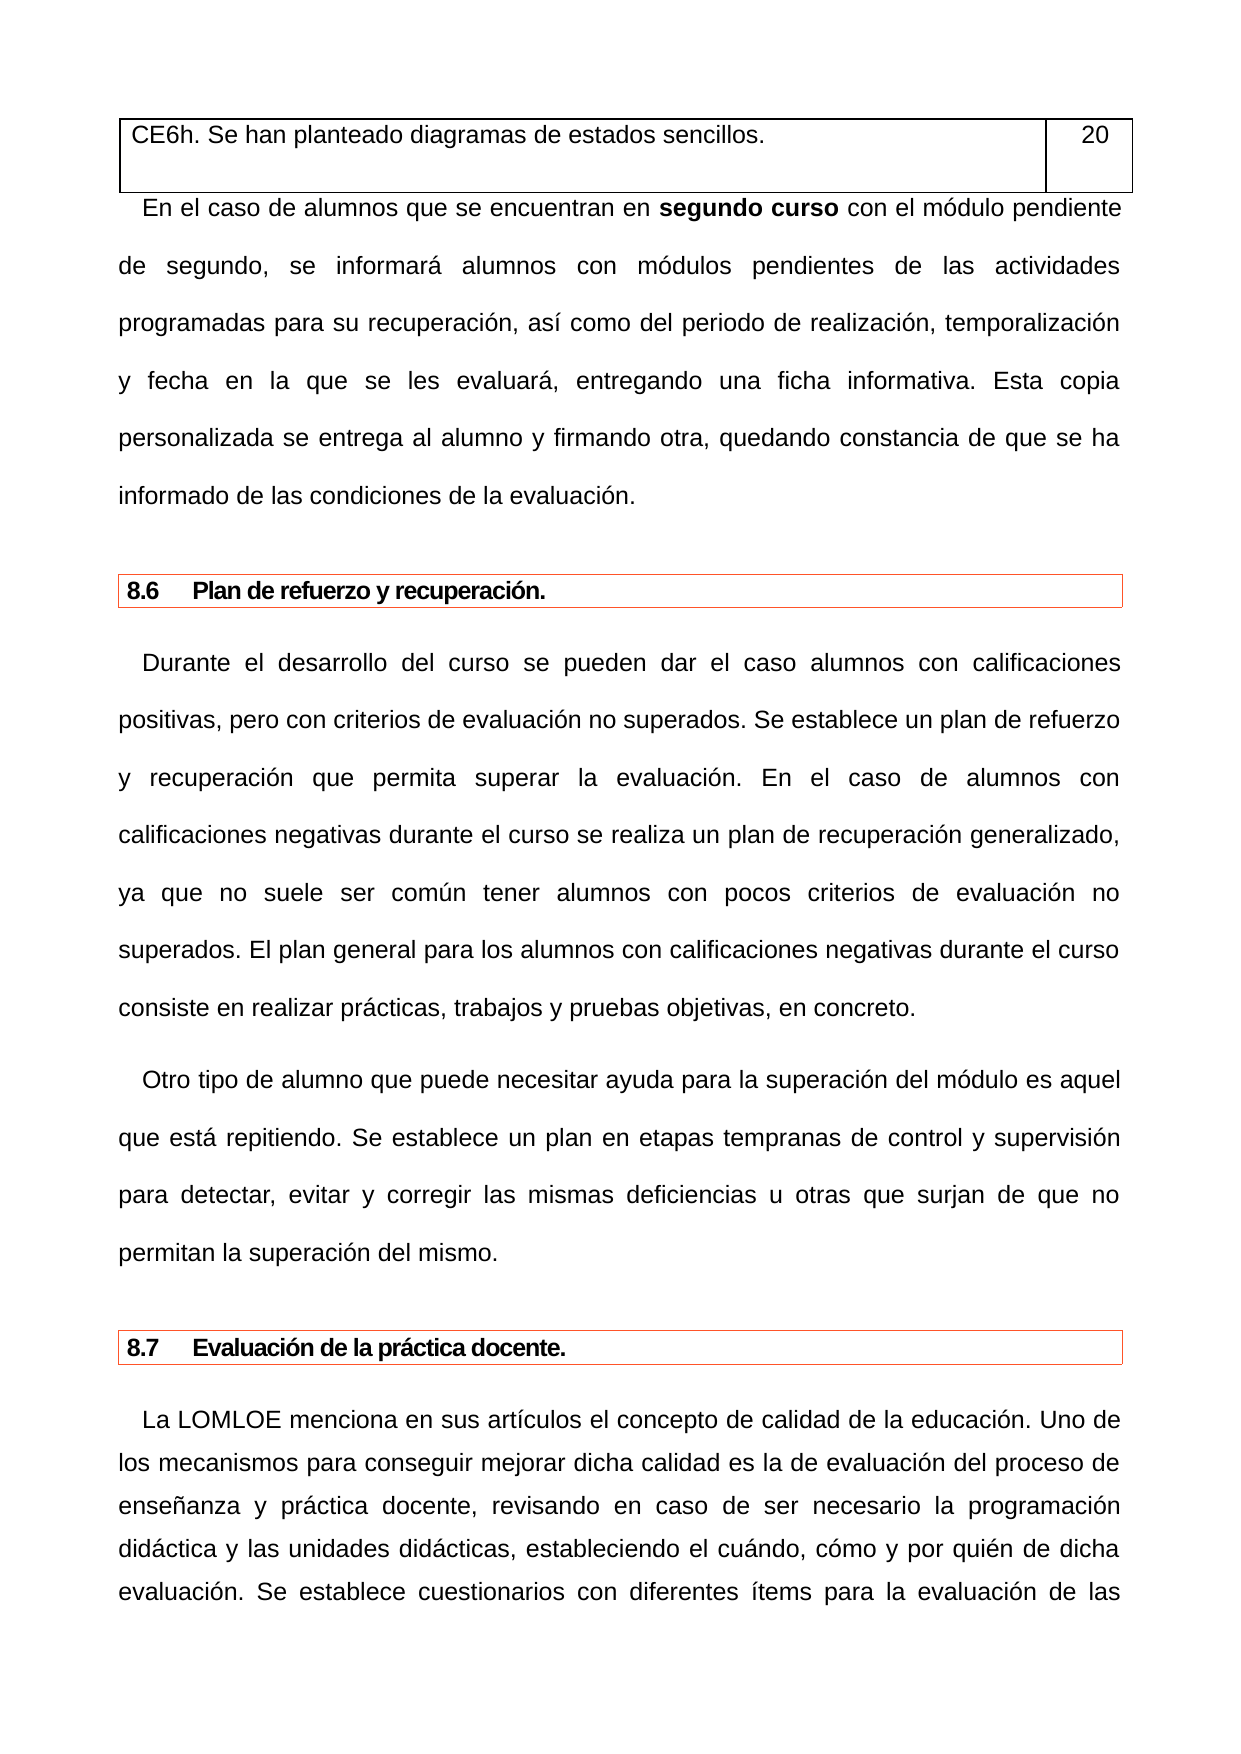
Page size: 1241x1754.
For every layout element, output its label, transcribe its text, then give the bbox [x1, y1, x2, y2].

text En el caso de alumnos que se encuentran en segundo curso con el módulo pendiente de segundo, se informará alumnos con módulos pendientes de las actividades programadas para su recuperación, así como del periodo de realización, temporalización y fecha en la que se les evaluará, entregando una ficha informativa. Esta copia personalizada se entrega al alumno y firmando otra, quedando constancia de que se ha informado de las condiciones de la evaluación. [118, 193, 1122, 509]
table_cell CE6h. Se han planteado diagramas de estados sencillos. [121, 120, 1045, 192]
text La LOMLOE menciona en sus artículos el concepto de calidad de la educación. Uno de los mecanismos para conseguir mejorar dicha calidad es la de evaluación del proceso de enseñanza y práctica docente, revisando en caso de ser necesario la programación didáctica y las unidades didácticas, estableciendo el cuándo, cómo y por quién de dicha evaluación. Se establece cuestionarios con diferentes ítems para la evaluación de las [118, 1405, 1122, 1606]
subtitle Evaluación de la práctica docente. [119, 1331, 1122, 1364]
text Otro tipo de alumno que puede necesitar ayuda para la superación del módulo es aquel que está repitiendo. Se establece un plan en etapas tempranas de control y supervisión para detectar, evitar y corregir las mismas deficiencias u otras que surjan de que no permitan la superación del mismo. [118, 1065, 1122, 1266]
subtitle Plan de refuerzo y recuperación. [119, 575, 1122, 607]
text Durante el desarrollo del curso se pueden dar el caso alumnos con calificaciones positivas, pero con criterios de evaluación no superados. Se establece un plan de refuerzo y recuperación que permita superar la evaluación. En el caso de alumnos con calificaciones negativas durante el curso se realiza un plan de recuperación generalizado, ya que no suele ser común tener alumnos con pocos criterios de evaluación no superados. El plan general para los alumnos con calificaciones negativas durante el curso consiste en realizar prácticas, trabajos y pruebas objetivas, en concreto. [118, 648, 1122, 1022]
table_cell 20 [1047, 120, 1132, 192]
